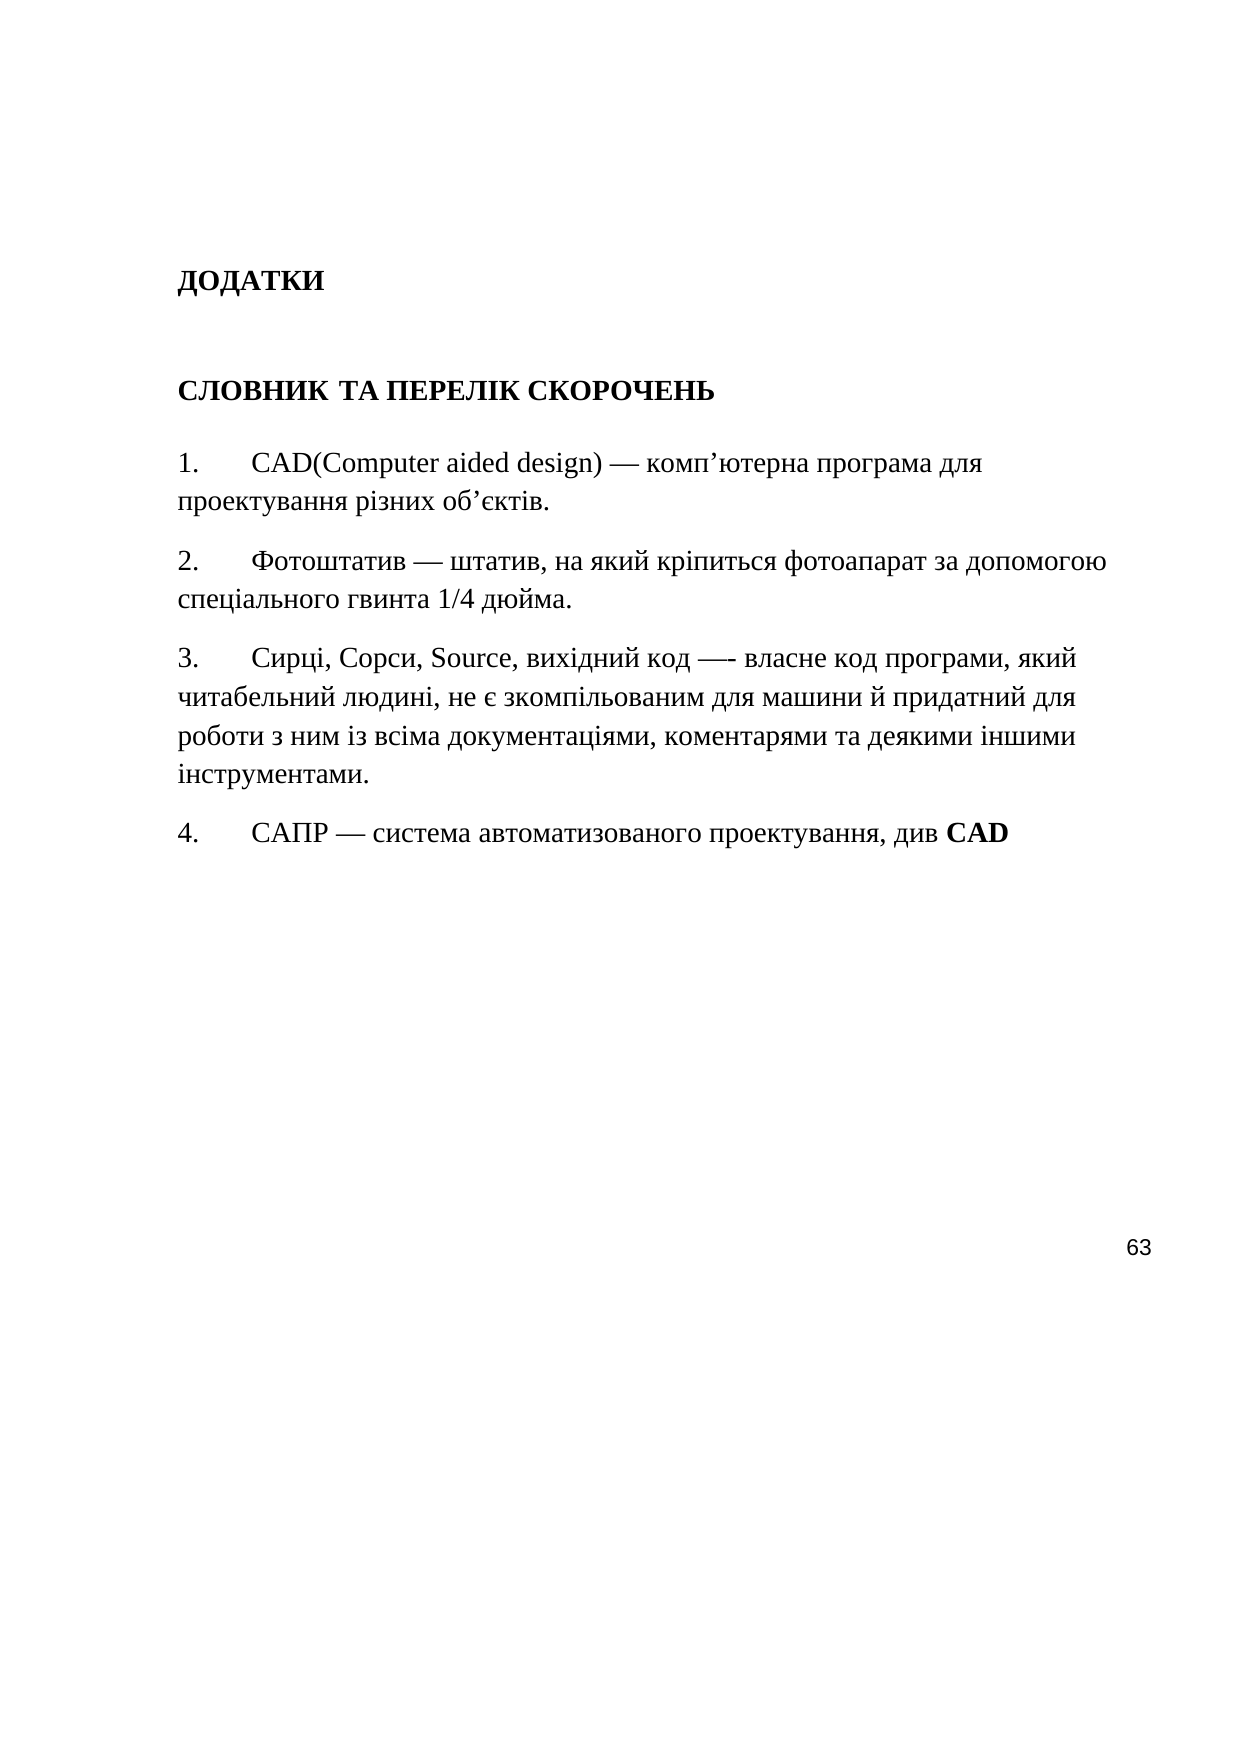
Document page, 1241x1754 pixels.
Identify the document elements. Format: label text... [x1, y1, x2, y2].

text СЛОВНИК ТА ПЕРЕЛІК СКОРОЧЕНЬ [177, 367, 1152, 407]
list САПР — система автоматизованого проектування, див CAD [177, 816, 1152, 849]
list Фотоштатив — штатив, на який кріпиться фотоапарат за допомогою спеціального гвинта 1/4 дюйма. [177, 543, 1152, 615]
list CAD(Computer aided design) — комп’ютерна програма для проектування різних об’єктів. [177, 445, 1152, 517]
list Сирці, Сорси, Source, вихідний код —- власне код програми, який читабельний людині, не є зкомпільованим для машини й придатний для роботи з ним із всіма документаціями, коментарями та деякими іншими інструментами. [177, 641, 1152, 790]
text ДОДАТКИ [177, 263, 1152, 297]
